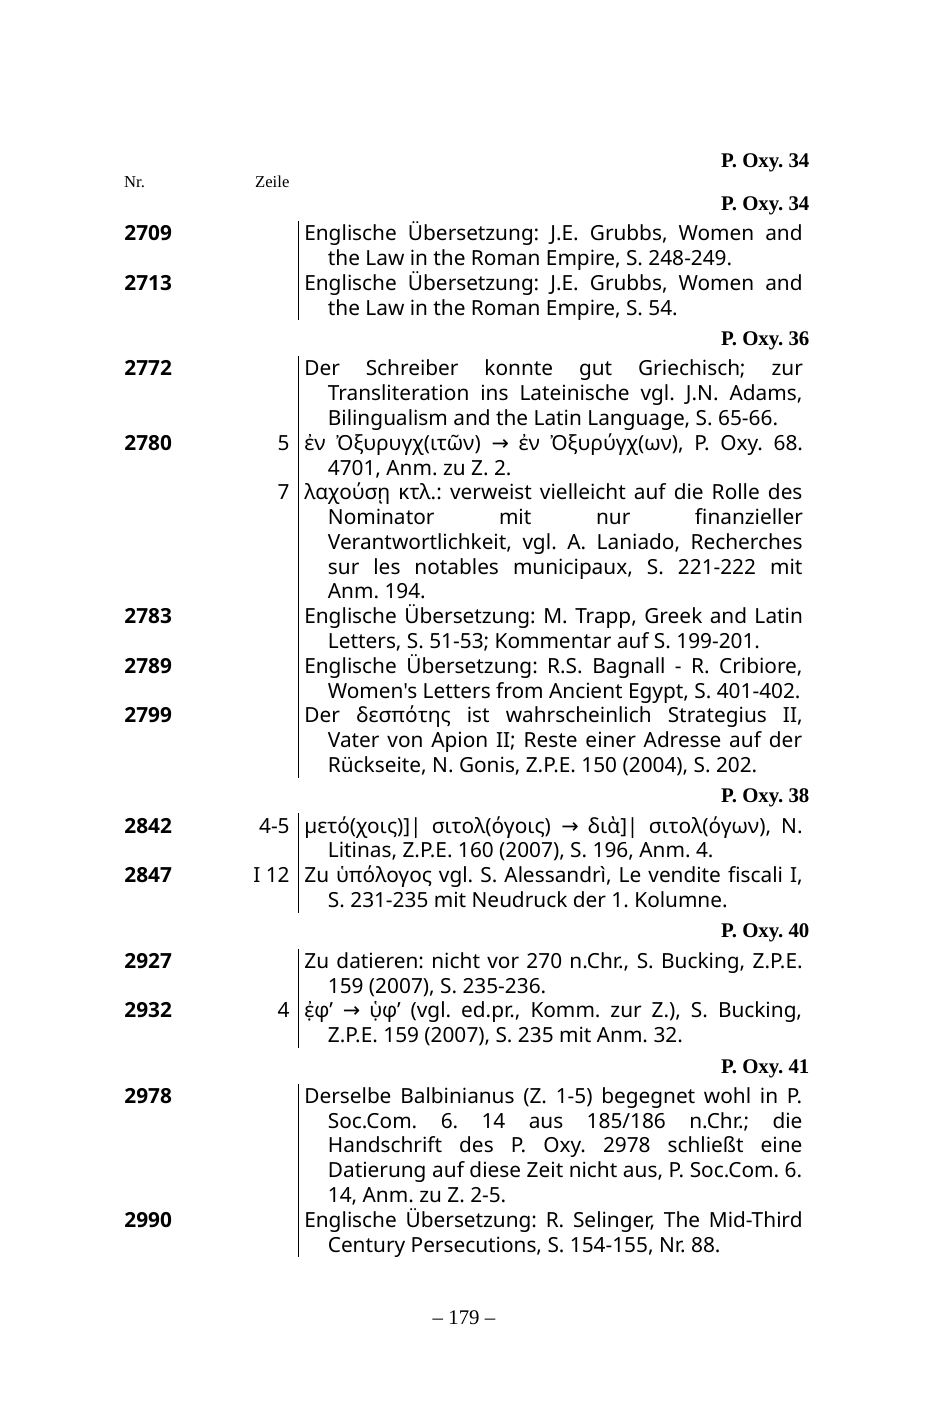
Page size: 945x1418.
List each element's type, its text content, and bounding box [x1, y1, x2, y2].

table_cell 4 [207, 998, 298, 1048]
table_cell Der δεσπότης ist wahrscheinlich Strategius II, Vater von Apion II; Reste einer Adresse auf der Rückseite, N. Gonis, Z.P.E. 150 (2004), S. 202. [299, 703, 809, 777]
table_header Der Schreiber konnte gut Griechisch; zur Transliteration ins Lateinische vgl. J.N. Adams, Bilingualism and the Latin Language, S. 65-66. [299, 356, 809, 430]
table_cell Englische Übersetzung: M. Trapp, Greek and Latin Letters, S. 51-53; Kommentar auf S. 199-201. [299, 604, 809, 653]
table_header 2842 [118, 813, 207, 863]
subtitle P. Oxy. 41 [118, 1053, 809, 1078]
table_cell 7 [207, 480, 298, 604]
table_header 2709 [118, 221, 298, 270]
table_header 2927 [118, 949, 298, 998]
table_cell 2990 [118, 1208, 298, 1257]
table_header 2978 [118, 1084, 298, 1207]
table_cell 2932 [118, 998, 207, 1048]
table_header Englische Übersetzung: J.E. Grubbs, Women and the Law in the Roman Empire, S. 248-249. [299, 221, 809, 270]
table_cell Englische Übersetzung: J.E. Grubbs, Women and the Law in the Roman Empire, S. 54. [299, 270, 809, 320]
table_cell Englische Übersetzung: R. Selinger, The Mid-Third Century Persecutions, S. 154-155, Nr. 88. [299, 1208, 809, 1257]
subtitle P. Oxy. 38 [118, 783, 809, 807]
table_header Derselbe Balbinianus (Z. 1-5) begegnet wohl in P. Soc.Com. 6. 14 aus 185/186 n.Chr.; die Handschrift des P. Oxy. 2978 schließt eine Datierung auf diese Zeit nicht aus, P. Soc.Com. 6. 14, Anm. zu Z. 2-5. [299, 1084, 809, 1207]
table_header Zu datieren: nicht vor 270 n.Chr., S. Bucking, Z.P.E. 159 (2007), S. 235-236. [299, 949, 809, 998]
table_cell 5 [207, 430, 298, 480]
table_cell [118, 480, 207, 604]
table_cell 2799 [118, 703, 298, 777]
table_header μετό(χοις)]| σιτολ(όγοις) → διὰ]| σιτολ(όγων), N. Litinas, Z.P.E. 160 (2007), S. 196, Anm. 4. [299, 813, 809, 863]
table_cell Englische Übersetzung: R.S. Bagnall - R. Cribiore, Women's Letters from Ancient Egypt, S. 401-402. [299, 654, 809, 703]
table_header 4-5 [207, 813, 298, 863]
table_header 2772 [118, 356, 298, 430]
subtitle P. Oxy. 40 [118, 918, 809, 942]
table_cell λαχούσῃ κτλ.: verweist vielleicht auf die Rolle des Nominator mit nur finanzieller Verantwortlichkeit, vgl. A. Laniado, Recherches sur les notables municipaux, S. 221-222 mit Anm. 194. [299, 480, 809, 604]
table_cell 2783 [118, 604, 298, 653]
table_cell 2847 [118, 863, 207, 912]
table_cell 2780 [118, 430, 207, 480]
table_cell I 12 [207, 863, 298, 912]
subtitle P. Oxy. 34 [118, 191, 809, 215]
table_cell 2789 [118, 654, 298, 703]
table_cell 2713 [118, 270, 298, 320]
table_cell ἐν Ὀξυρυγχ(ιτῶν) → ἐν Ὀξυρύγχ(ων), P. Oxy. 68. 4701, Anm. zu Z. 2. [299, 430, 809, 480]
subtitle P. Oxy. 36 [118, 326, 809, 350]
table_cell ἐ̣φ’ → ὑ̣φ’ (vgl. ed.pr., Komm. zur Z.), S. Bucking, Z.P.E. 159 (2007), S. 235 mit Anm. 32. [299, 998, 809, 1048]
table_cell Zu ὑπόλογος vgl. S. Alessandrì, Le vendite fiscali I, S. 231-235 mit Neudruck der 1. Kolumne. [299, 863, 809, 912]
